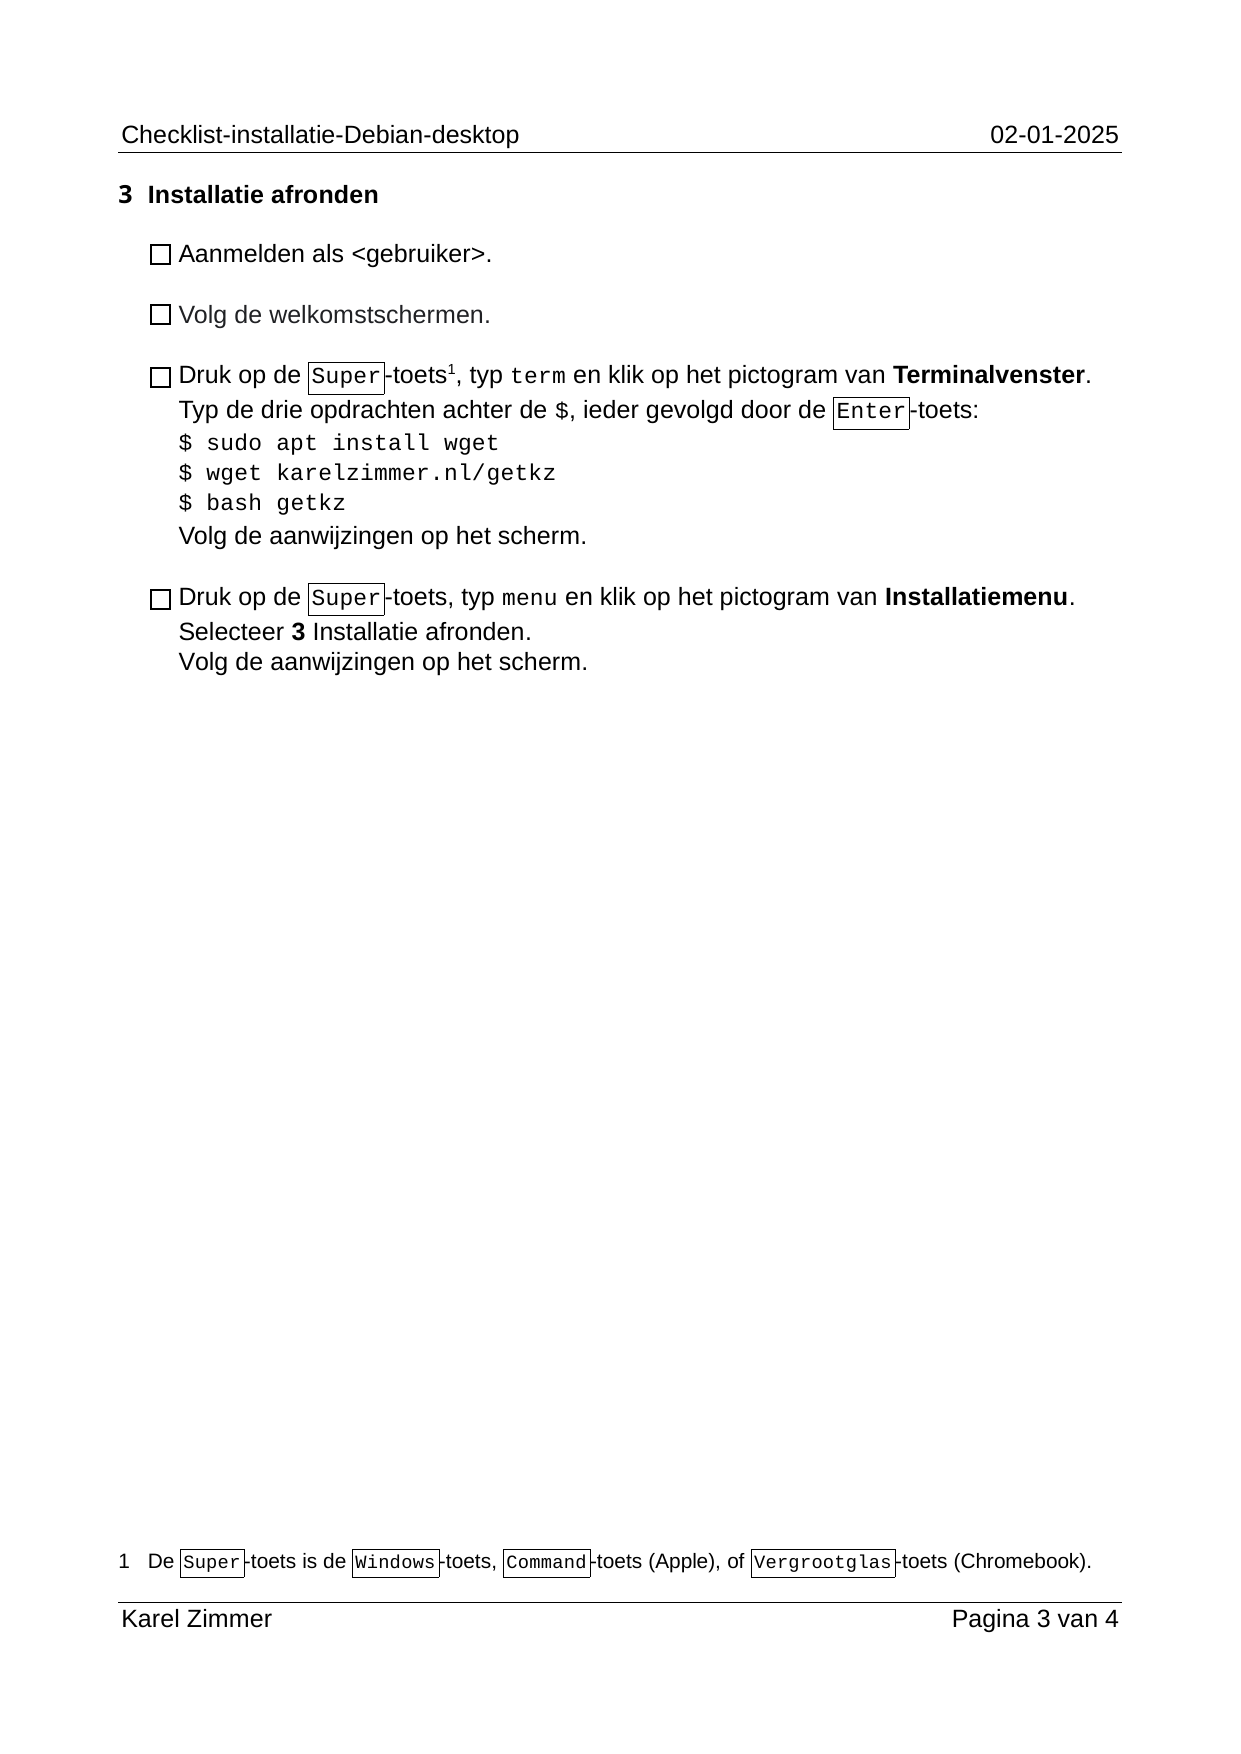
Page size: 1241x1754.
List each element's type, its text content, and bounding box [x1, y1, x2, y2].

table_cell [142, 647, 177, 677]
table_cell Volg de aanwijzingen op het scherm. [177, 521, 1122, 551]
table_cell [142, 330, 177, 360]
list Installatie afronden [118, 177, 1122, 211]
table_cell [142, 460, 177, 491]
table_cell Druk op de Super-toets, typ menu en klik op het pictogram van Installatiemenu. [177, 582, 1122, 617]
table_cell [142, 300, 177, 330]
table_cell [118, 582, 142, 617]
table_cell [142, 617, 177, 647]
table_cell $ bash getkz [177, 491, 1122, 521]
table_cell Selecteer 3 Installatie afronden. [177, 617, 1122, 647]
table_cell [118, 269, 142, 300]
table_cell [142, 491, 177, 521]
table_cell [118, 330, 142, 360]
table_cell [118, 430, 142, 460]
table_cell [142, 551, 177, 582]
table_cell [118, 617, 142, 647]
table_cell Typ de drie opdrachten achter de $, ieder gevolgd door de Enter-toets: [177, 395, 1122, 430]
table_cell [142, 582, 177, 617]
table_cell [118, 521, 142, 551]
table_cell $ sudo apt install wget [177, 430, 1122, 460]
table_cell Druk op de Super-toets, typ term en klik op het pictogram van Terminalvenster. [177, 360, 1122, 395]
table_cell $ wget karelzimmer.nl/getkz [177, 460, 1122, 491]
table_cell [118, 551, 142, 582]
table_header [142, 239, 177, 269]
table_cell [142, 521, 177, 551]
table_cell [118, 491, 142, 521]
table_cell [142, 269, 177, 300]
table_cell [118, 395, 142, 430]
table_cell [177, 330, 1122, 360]
table_cell [142, 430, 177, 460]
table_cell [177, 551, 1122, 582]
table_cell [177, 269, 1122, 300]
table_header Aanmelden als <gebruiker>. [177, 239, 1122, 269]
table_cell [142, 395, 177, 430]
table_cell [118, 647, 142, 677]
table_cell [118, 360, 142, 395]
table_cell Volg de aanwijzingen op het scherm. [177, 647, 1122, 677]
table_cell Volg de welkomstschermen. [177, 300, 1122, 330]
table_cell [118, 460, 142, 491]
table_header [118, 239, 142, 269]
table_cell [142, 360, 177, 395]
table_cell [118, 300, 142, 330]
